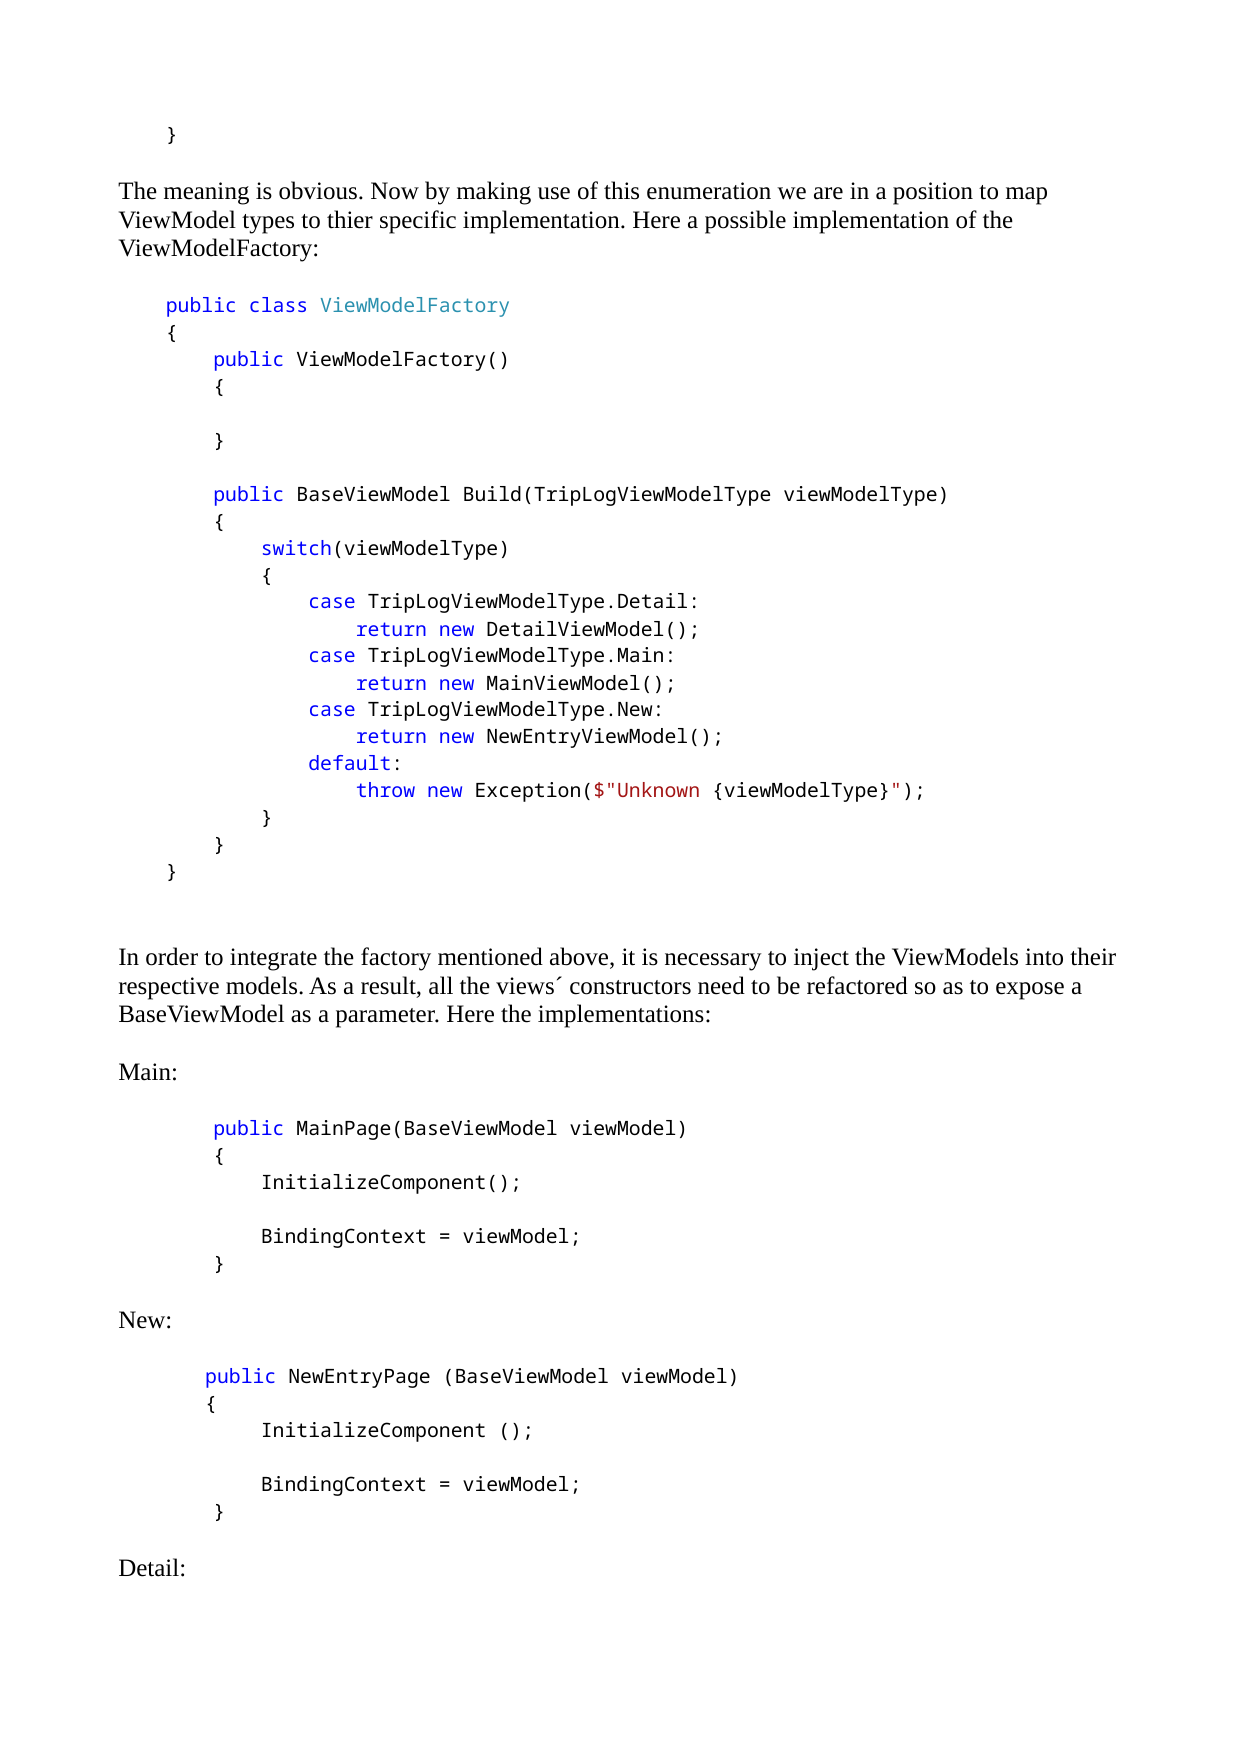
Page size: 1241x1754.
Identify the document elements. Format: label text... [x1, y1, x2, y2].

text public ViewModelFactory() [118, 345, 1122, 372]
text { [118, 561, 1122, 588]
text BindingContext = viewModel; [118, 1222, 1122, 1249]
text return new NewEntryViewModel(); [118, 723, 1122, 750]
text return new DetailViewModel(); [118, 615, 1122, 642]
text } [118, 831, 1122, 858]
text switch(viewModelType) [118, 534, 1122, 561]
text case TripLogViewModelType.New: [118, 696, 1122, 723]
text throw new Exception($"Unknown {viewModelType}"); [118, 777, 1122, 804]
text { [118, 1142, 1122, 1168]
text } [118, 1249, 1122, 1276]
text public BaseViewModel Build(TripLogViewModelType viewModelType) [118, 480, 1122, 507]
text } [118, 118, 1122, 147]
text New: [118, 1305, 1122, 1334]
text { [118, 372, 1122, 399]
text Main: [118, 1057, 1122, 1086]
text In order to integrate the factory mentioned above, it is necessary to inject the ViewModels into their respective models. As a result, all the views´ constructors need to be refactored so as to expose a BaseViewModel as a parameter. Here the implementations: [118, 942, 1122, 1028]
text The meaning is obvious. Now by making use of this enumeration we are in a position to map ViewModel types to thier specific implementation. Here a possible implementation of the ViewModelFactory: [118, 176, 1122, 262]
text InitializeComponent (); [118, 1417, 1122, 1444]
text default: [118, 750, 1122, 777]
text } [118, 1498, 1122, 1524]
text public class ViewModelFactory [118, 291, 1122, 318]
text public NewEntryPage (BaseViewModel viewModel) [118, 1363, 1122, 1390]
text case TripLogViewModelType.Detail: [118, 588, 1122, 615]
text return new MainViewModel(); [118, 669, 1122, 696]
text InitializeComponent(); [118, 1168, 1122, 1196]
text Detail: [118, 1553, 1122, 1582]
text { [118, 1390, 1122, 1417]
text { [118, 318, 1122, 345]
text } [118, 426, 1122, 453]
text BindingContext = viewModel; [118, 1471, 1122, 1498]
text } [118, 858, 1122, 884]
text } [118, 804, 1122, 831]
text case TripLogViewModelType.Main: [118, 642, 1122, 669]
text { [118, 507, 1122, 534]
text public MainPage(BaseViewModel viewModel) [118, 1114, 1122, 1142]
